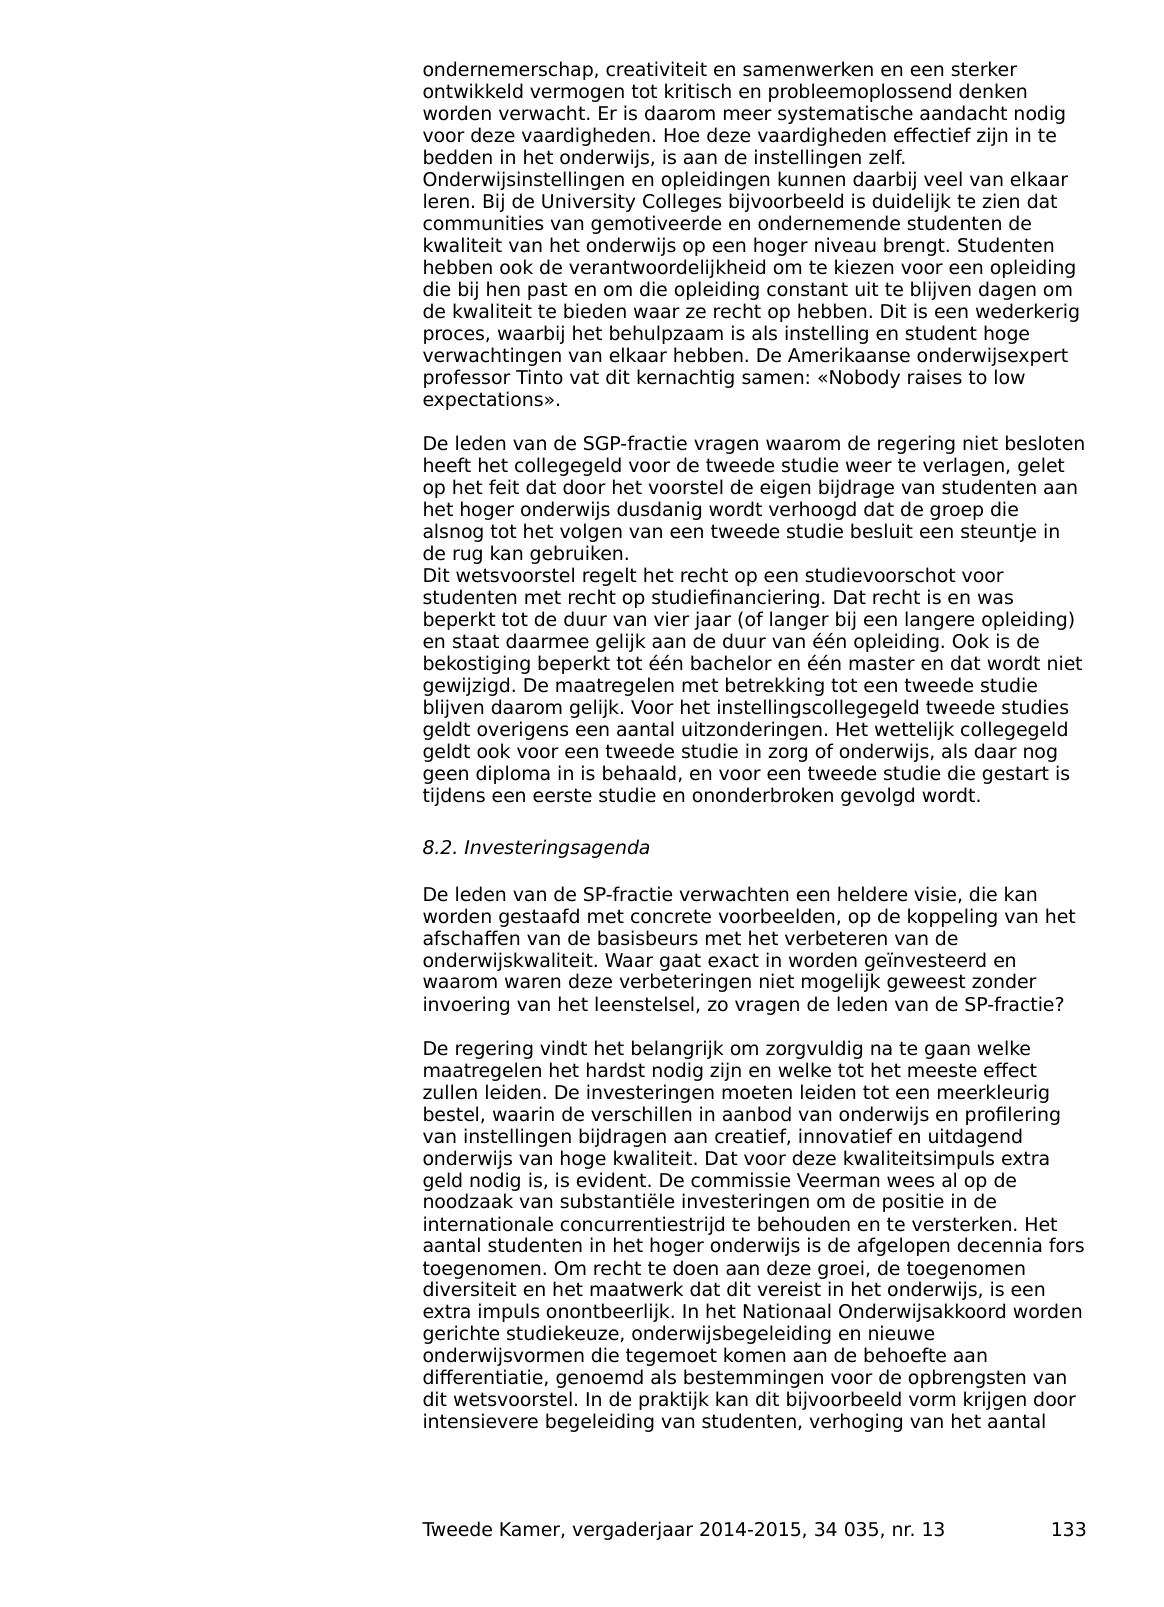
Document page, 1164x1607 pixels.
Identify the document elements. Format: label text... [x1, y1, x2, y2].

subtitle 8.2. Investeringsagenda [422, 837, 1087, 858]
text De leden van de SP-fractie verwachten een heldere visie, die kan worden gestaafd met concrete voorbeelden, op de koppeling van het afschaffen van de basisbeurs met het verbeteren van de onderwijskwaliteit. Waar gaat exact in worden geïnvesteerd en waarom waren deze verbeteringen niet mogelijk geweest zonder invoering van het leenstelsel, zo vragen de leden van de SP-fractie? [422, 883, 1087, 1015]
text ondernemerschap, creativiteit en samenwerken en een sterker ontwikkeld vermogen tot kritisch en probleemoplossend denken worden verwacht. Er is daarom meer systematische aandacht nodig voor deze vaardigheden. Hoe deze vaardigheden effectief zijn in te bedden in het onderwijs, is aan de instellingen zelf. Onderwijsinstellingen en opleidingen kunnen daarbij veel van elkaar leren. Bij de University Colleges bijvoorbeeld is duidelijk te zien dat communities van gemotiveerde en ondernemende studenten de kwaliteit van het onderwijs op een hoger niveau brengt. Studenten hebben ook de verantwoordelijkheid om te kiezen voor een opleiding die bij hen past en om die opleiding constant uit te blijven dagen om de kwaliteit te bieden waar ze recht op hebben. Dit is een wederkerig proces, waarbij het behulpzaam is als instelling en student hoge verwachtingen van elkaar hebben. De Amerikaanse onderwijsexpert professor Tinto vat dit kernachtig samen: «Nobody raises to low expectations». [422, 59, 1087, 411]
text Dit wetsvoorstel regelt het recht op een studievoorschot voor studenten met recht op studiefinanciering. Dat recht is en was beperkt tot de duur van vier jaar (of langer bij een langere opleiding) en staat daarmee gelijk aan de duur van één opleiding. Ook is de bekostiging beperkt tot één bachelor en één master en dat wordt niet gewijzigd. De maatregelen met betrekking tot een tweede studie blijven daarom gelijk. Voor het instellingscollegegeld tweede studies geldt overigens een aantal uitzonderingen. Het wettelijk collegegeld geldt ook voor een tweede studie in zorg of onderwijs, als daar nog geen diploma in is behaald, en voor een tweede studie die gestart is tijdens een eerste studie en ononderbroken gevolgd wordt. [422, 565, 1087, 807]
text De leden van de SGP-fractie vragen waarom de regering niet besloten heeft het collegegeld voor de tweede studie weer te verlagen, gelet op het feit dat door het voorstel de eigen bijdrage van studenten aan het hoger onderwijs dusdanig wordt verhoogd dat de groep die alsnog tot het volgen van een tweede studie besluit een steuntje in de rug kan gebruiken. [422, 433, 1087, 565]
text De regering vindt het belangrijk om zorgvuldig na te gaan welke maatregelen het hardst nodig zijn en welke tot het meeste effect zullen leiden. De investeringen moeten leiden tot een meerkleurig bestel, waarin de verschillen in aanbod van onderwijs en profilering van instellingen bijdragen aan creatief, innovatief en uitdagend onderwijs van hoge kwaliteit. Dat voor deze kwaliteitsimpuls extra geld nodig is, is evident. De commissie Veerman wees al op de noodzaak van substantiële investeringen om de positie in de internationale concurrentiestrijd te behouden en te versterken. Het aantal studenten in het hoger onderwijs is de afgelopen decennia fors toegenomen. Om recht te doen aan deze groei, de toegenomen diversiteit en het maatwerk dat dit vereist in het onderwijs, is een extra impuls onontbeerlijk. In het Nationaal Onderwijsakkoord worden gerichte studiekeuze, onderwijsbegeleiding en nieuwe onderwijsvormen die tegemoet komen aan de behoefte aan differentiatie, genoemd als bestemmingen voor de opbrengsten van dit wetsvoorstel. In de praktijk kan dit bijvoorbeeld vorm krijgen door intensievere begeleiding van studenten, verhoging van het aantal [422, 1038, 1087, 1433]
